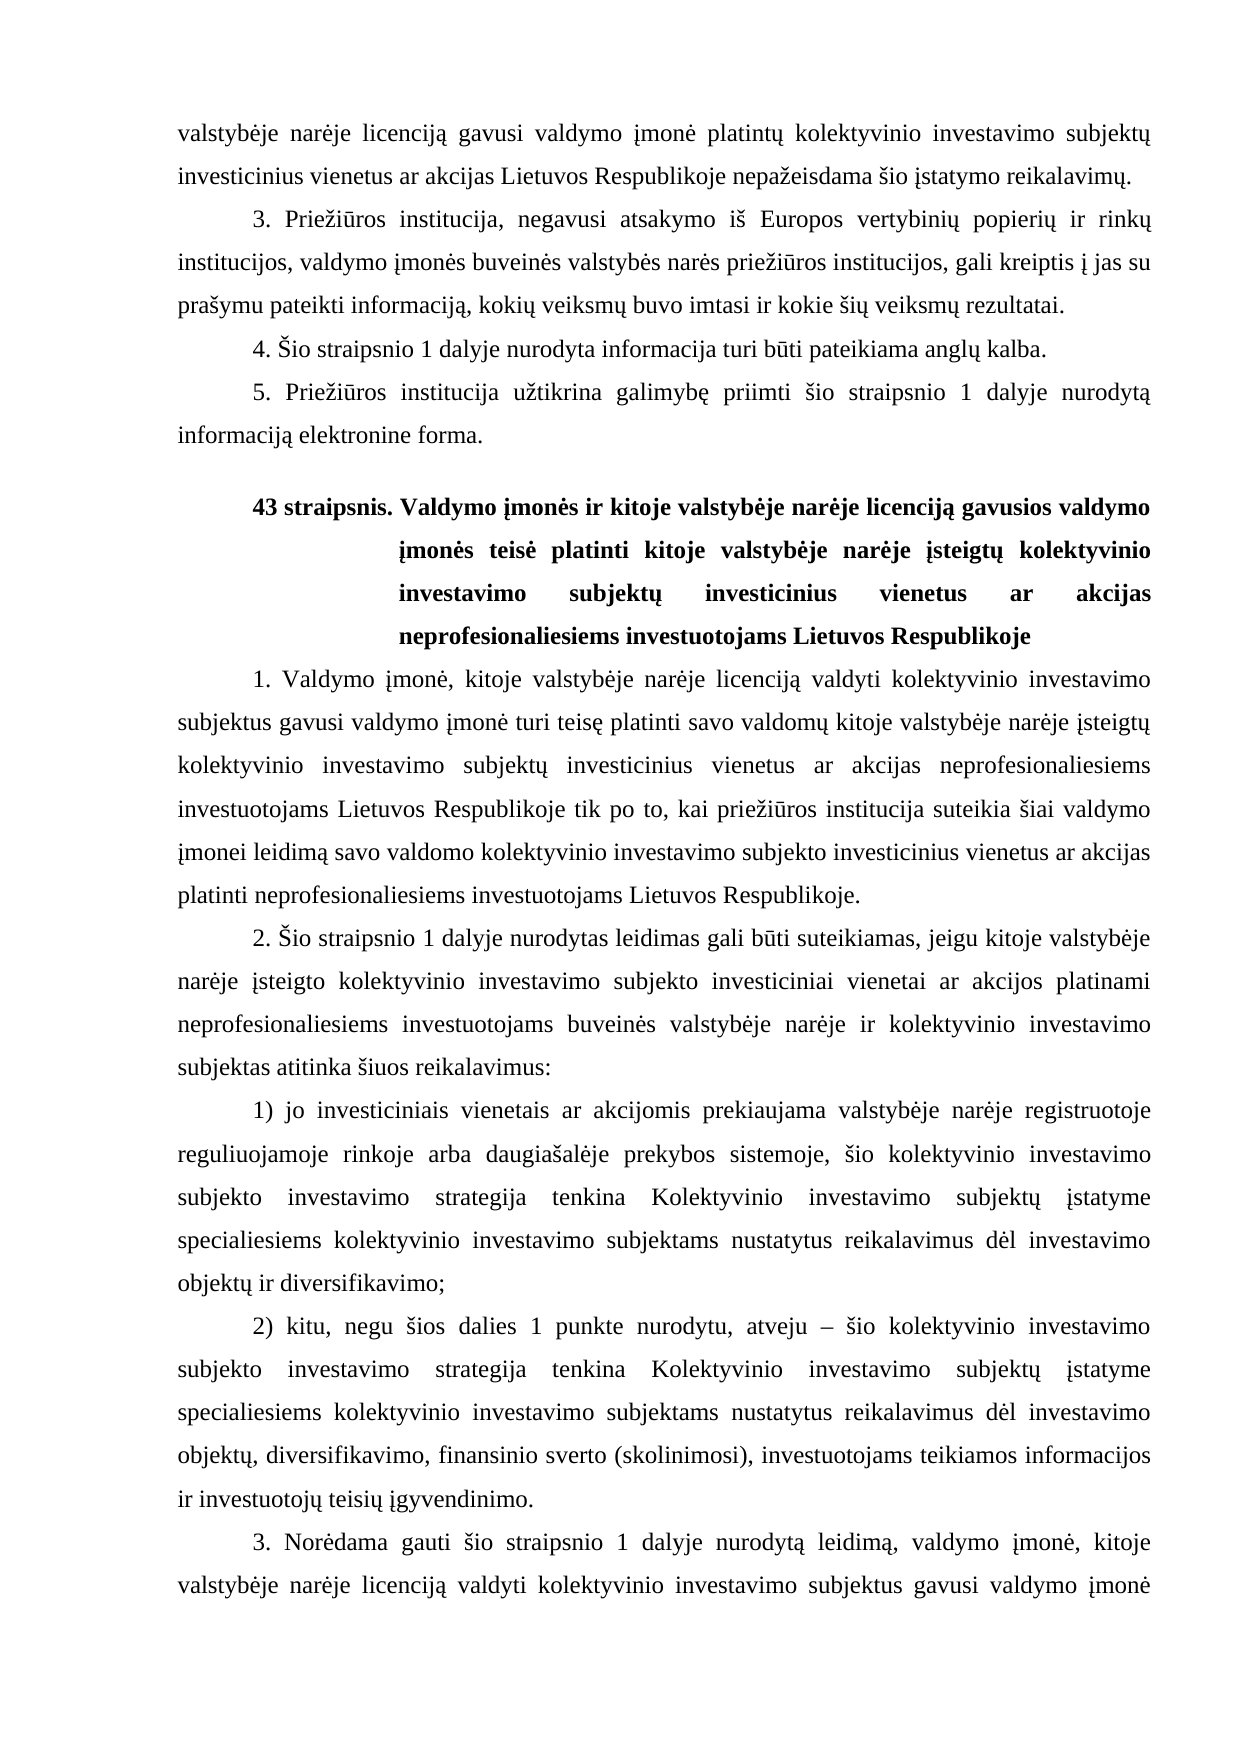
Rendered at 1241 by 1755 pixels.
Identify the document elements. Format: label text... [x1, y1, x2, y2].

text 3. Norėdama gauti šio straipsnio 1 dalyje nurodytą leidimą, valdymo įmonė, kitoje valstybėje narėje licenciją valdyti kolektyvinio investavimo subjektus gavusi valdymo įmonė [177, 1527, 1152, 1599]
text 1) jo investiciniais vienetais ar akcijomis prekiaujama valstybėje narėje registruotoje reguliuojamoje rinkoje arba daugiašalėje prekybos sistemoje, šio kolektyvinio investavimo subjekto investavimo strategija tenkina Kolektyvinio investavimo subjektų įstatyme specialiesiems kolektyvinio investavimo subjektams nustatytus reikalavimus dėl investavimo objektų ir diversifikavimo; [177, 1096, 1152, 1297]
text 1. Valdymo įmonė, kitoje valstybėje narėje licenciją valdyti kolektyvinio investavimo subjektus gavusi valdymo įmonė turi teisę platinti savo valdomų kitoje valstybėje narėje įsteigtų kolektyvinio investavimo subjektų investicinius vienetus ar akcijas neprofesionaliesiems investuotojams Lietuvos Respublikoje tik po to, kai priežiūros institucija suteikia šiai valdymo įmonei leidimą savo valdomo kolektyvinio investavimo subjekto investicinius vienetus ar akcijas platinti neprofesionaliesiems investuotojams Lietuvos Respublikoje. [177, 664, 1152, 909]
text 2. Šio straipsnio 1 dalyje nurodytas leidimas gali būti suteikiamas, jeigu kitoje valstybėje narėje įsteigto kolektyvinio investavimo subjekto investiciniai vienetai ar akcijos platinami neprofesionaliesiems investuotojams buveinės valstybėje narėje ir kolektyvinio investavimo subjektas atitinka šiuos reikalavimus: [177, 923, 1152, 1081]
text 2) kitu, negu šios dalies 1 punkte nurodytu, atveju – šio kolektyvinio investavimo subjekto investavimo strategija tenkina Kolektyvinio investavimo subjektų įstatyme specialiesiems kolektyvinio investavimo subjektams nustatytus reikalavimus dėl investavimo objektų, diversifikavimo, finansinio sverto (skolinimosi), investuotojams teikiamos informacijos ir investuotojų teisių įgyvendinimo. [177, 1311, 1152, 1512]
text valstybėje narėje licenciją gavusi valdymo įmonė platintų kolektyvinio investavimo subjektų investicinius vienetus ar akcijas Lietuvos Respublikoje nepažeisdama šio įstatymo reikalavimų. [177, 118, 1152, 190]
text 3. Priežiūros institucija, negavusi atsakymo iš Europos vertybinių popierių ir rinkų institucijos, valdymo įmonės buveinės valstybės narės priežiūros institucijos, gali kreiptis į jas su prašymu pateikti informaciją, kokių veiksmų buvo imtasi ir kokie šių veiksmų rezultatai. [177, 204, 1152, 319]
text 4. Šio straipsnio 1 dalyje nurodyta informacija turi būti pateikiama anglų kalba. [177, 334, 1152, 362]
text 5. Priežiūros institucija užtikrina galimybę priimti šio straipsnio 1 dalyje nurodytą informaciją elektronine forma. [177, 377, 1152, 449]
text 43 straipsnis. Valdymo įmonės ir kitoje valstybėje narėje licenciją gavusios valdymo įmonės teisė platinti kitoje valstybėje narėje įsteigtų kolektyvinio investavimo subjektų investicinius vienetus ar akcijas neprofesionaliesiems investuotojams Lietuvos Respublikoje [252, 492, 1152, 650]
